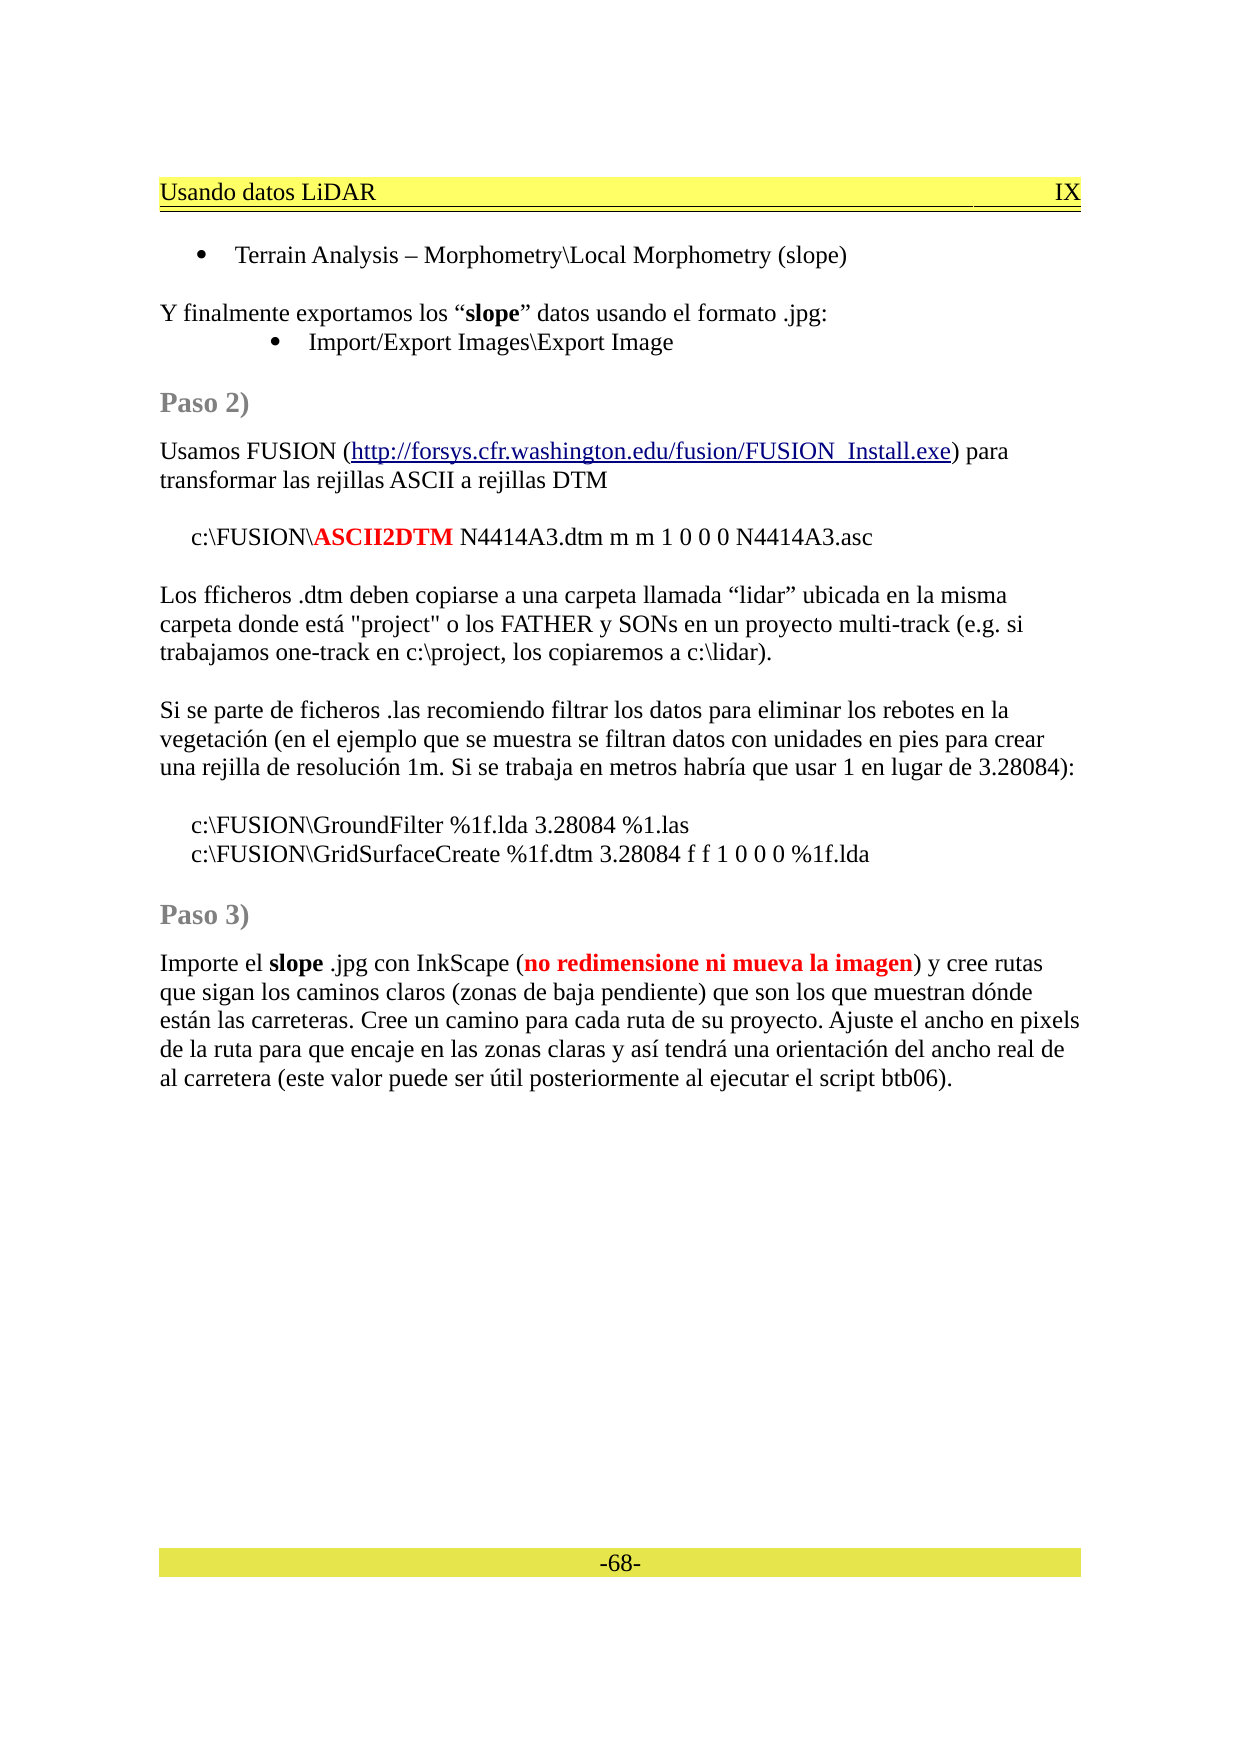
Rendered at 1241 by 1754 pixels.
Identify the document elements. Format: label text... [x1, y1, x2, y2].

text Si se parte de ficheros .las recomiendo filtrar los datos para eliminar los rebotes en la vegetación (en el ejemplo que se muestra se filtran datos con unidades en pies para crear una rejilla de resolución 1m. Si se trabaja en metros habría que usar 1 en lugar de 3.28084): [159, 695, 1081, 781]
text Usamos FUSION (http://forsys.cfr.washington.edu/fusion/FUSION_Install.exe) para transformar las rejillas ASCII a rejillas DTM [159, 436, 1081, 494]
text Los fficheros .dtm deben copiarse a una carpeta llamada “lidar” ubicada en la misma carpeta donde está "project" o los FATHER y SONs en un proyecto multi-track (e.g. si trabajamos one-track en c:\project, los copiaremos a c:\lidar). [159, 580, 1081, 666]
subtitle Paso 3) [159, 897, 1081, 930]
list Import/Export Images\Export Image [271, 327, 1081, 355]
text Y finalmente exportamos los “slope” datos usando el formato .jpg: [159, 298, 1081, 327]
text c:\FUSION\GroundFilter %1f.lda 3.28084 %1.las [159, 810, 1081, 839]
text c:\FUSION\GridSurfaceCreate %1f.dtm 3.28084 f f 1 0 0 0 %1f.lda [159, 839, 1081, 867]
subtitle Paso 2) [159, 385, 1081, 418]
text c:\FUSION\ASCII2DTM N4414A3.dtm m m 1 0 0 0 N4414A3.asc [159, 522, 1081, 551]
text Importe el slope .jpg con InkScape (no redimensione ni mueva la imagen) y cree rutas que sigan los caminos claros (zonas de baja pendiente) que son los que muestran dónde están las carreteras. Cree un camino para cada ruta de su proyecto. Ajuste el ancho en pixels de la ruta para que encaje en las zonas claras y así tendrá una orientación del ancho real de al carretera (este valor puede ser útil posteriormente al ejecutar el script btb06). [159, 948, 1081, 1092]
list Terrain Analysis – Morphometry\Local Morphometry (slope) [197, 240, 1081, 269]
